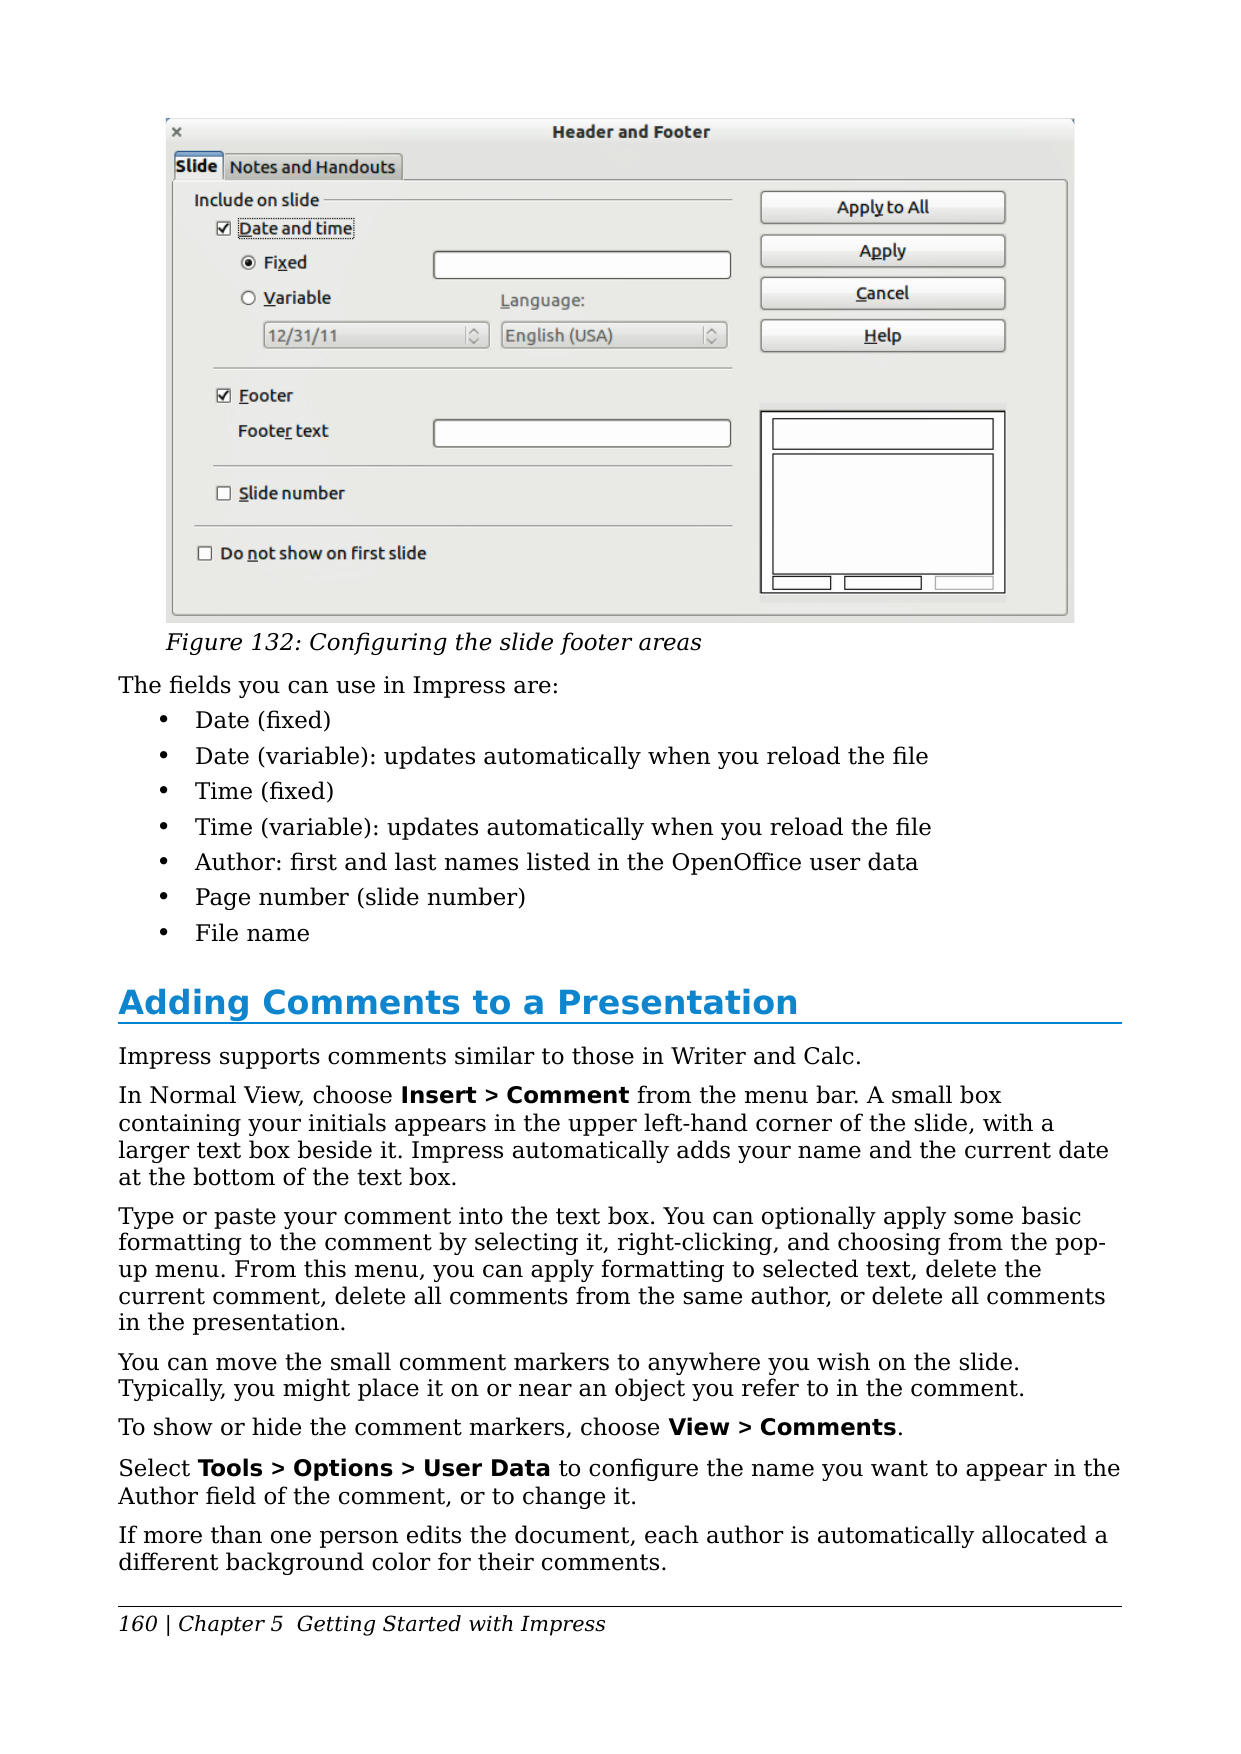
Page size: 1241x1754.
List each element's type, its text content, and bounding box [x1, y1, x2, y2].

list Time (variable): updates automatically when you reload the file [156, 812, 1122, 841]
list The fields you can use in Impress are: [118, 672, 1122, 699]
text You can move the small comment markers to anywhere you wish on the slide. Typically, you might place it on or near an object you refer to in the comment. [118, 1349, 1122, 1402]
list Date (variable): updates automatically when you reload the file [156, 741, 1122, 770]
text Figure 132: Configuring the slide footer areas [166, 629, 1074, 655]
text If more than one person edits the document, each author is automatically allocated a different background color for their comments. [118, 1522, 1122, 1576]
picture [165, 118, 1075, 623]
list Time (fixed) [156, 776, 1122, 806]
list Date (fixed) [156, 706, 1122, 735]
text To show or hide the comment markers, choose View > Comments. [118, 1414, 1122, 1443]
list Author: first and last names listed in the OpenOffice user data [156, 847, 1122, 876]
list Page number (slide number) [156, 883, 1122, 912]
text In Normal View, choose Insert > Comment from the menu bar. A small box containing your initials appears in the upper left-hand corner of the slide, with a larger text box beside it. Impress automatically adds your name and the current date at the bottom of the text box. [118, 1082, 1122, 1190]
list File name [156, 918, 1122, 947]
text Select Tools > Options > User Data to configure the name you want to appear in the Author field of the comment, or to change it. [118, 1455, 1122, 1510]
text Impress supports comments similar to those in Writer and Calc. [118, 1043, 1122, 1070]
subtitle Adding Comments to a Presentation [118, 983, 1122, 1022]
text Type or paste your comment into the text box. You can optionally apply some basic formatting to the comment by selecting it, right-clicking, and choosing from the pop-up menu. From this menu, you can apply formatting to selected text, delete the current comment, delete all comments from the same author, or delete all comments in the presentation. [118, 1203, 1122, 1336]
